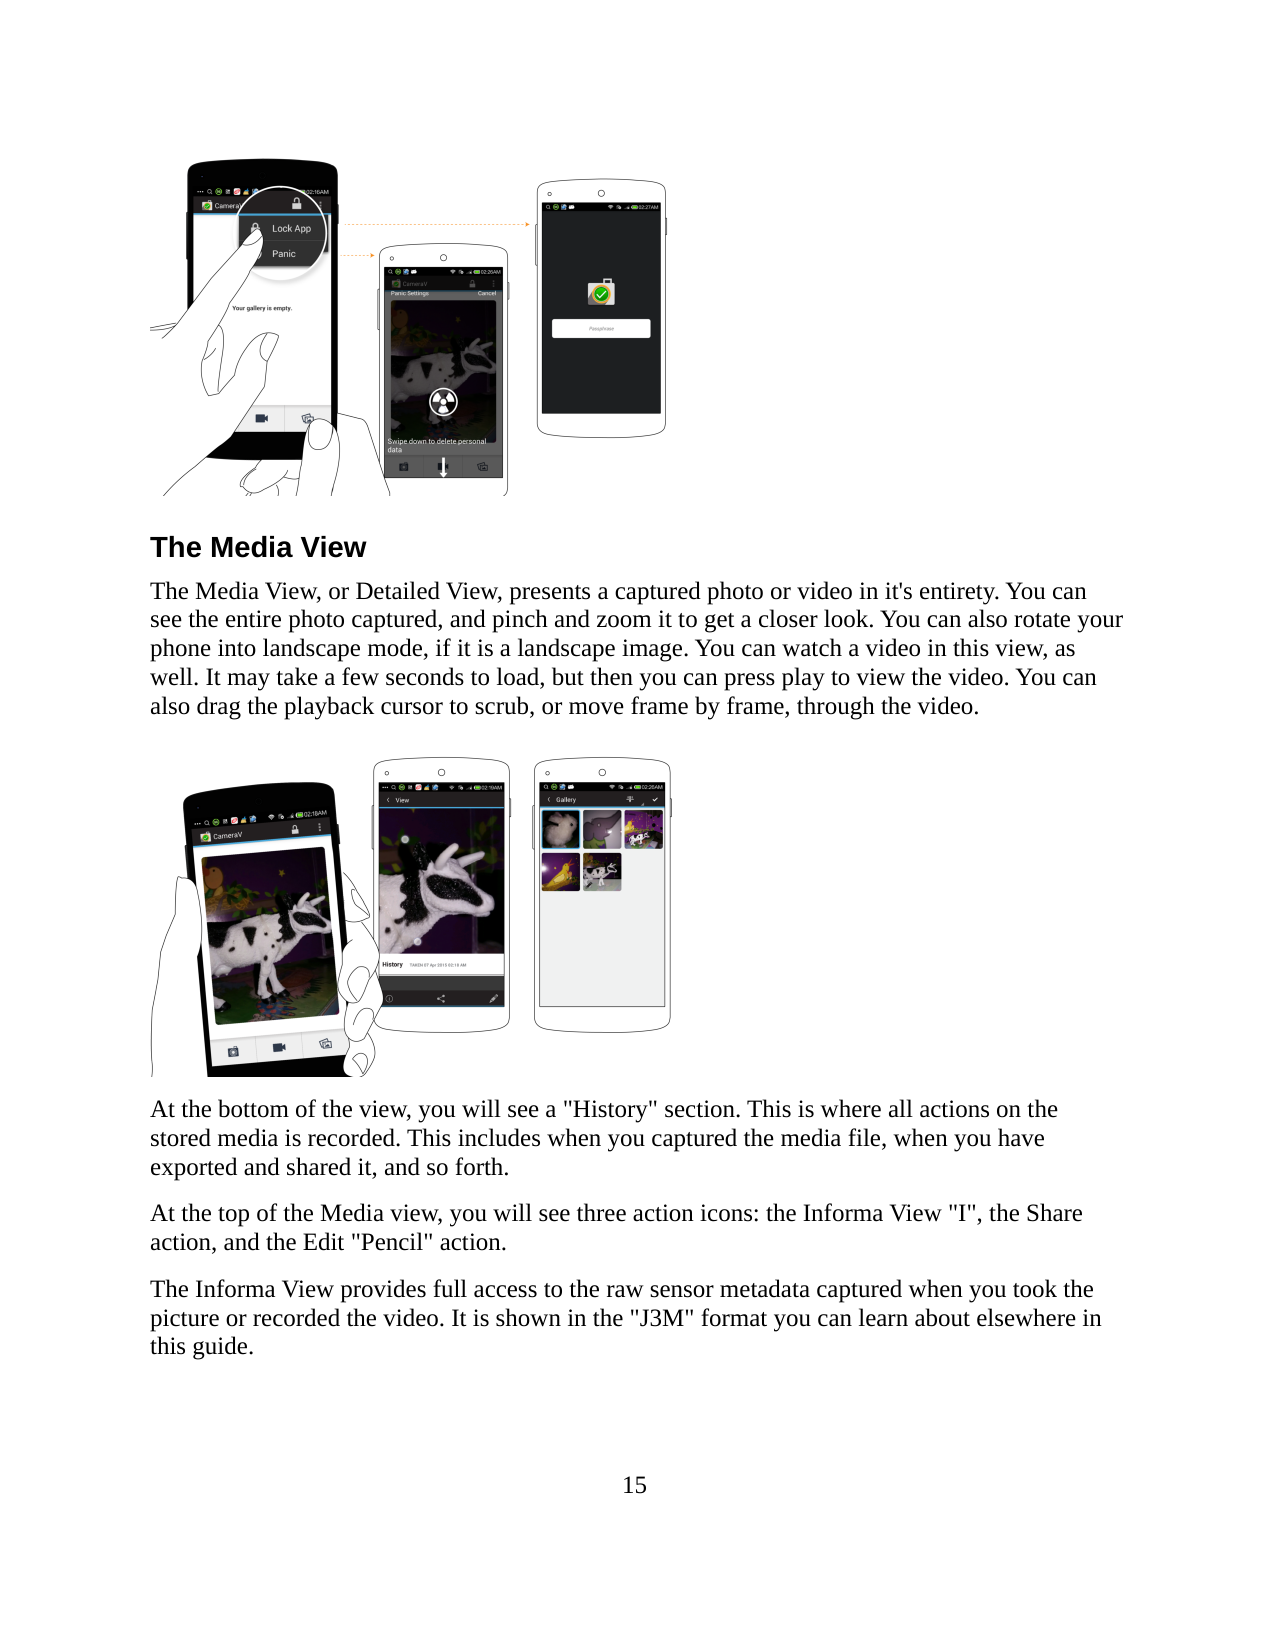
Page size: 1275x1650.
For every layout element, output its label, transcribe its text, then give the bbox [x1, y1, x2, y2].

text The Informa View provides full access to the raw sensor metadata captured when you took the picture or recorded the video. It is shown in the "J3M" format you can learn about elsewhere in this guide. [150, 1274, 1125, 1360]
subtitle The Media View [150, 530, 1125, 563]
text At the bottom of the view, you will see a "History" section. This is where all actions on the stored media is recorded. This includes when you captured the media file, when you have exported and shared it, and so forth. [150, 1094, 1125, 1181]
text The Media View, or Detailed View, presents a captured photo or video in it's entirety. You can see the entire photo captured, and pinch and zoom it to get a closer look. You can also rotate your phone into landscape mode, if it is a landscape image. You can watch a video in this view, as well. It may take a few seconds to load, but then you can press play to view the video. You can also drag the playback cursor to scrub, or move frame by frame, through the video. [150, 576, 1125, 719]
picture [150, 728, 696, 1077]
picture [150, 150, 696, 496]
text At the top of the Media view, you will see three action icons: the Informa View "I", the Share action, and the Edit "Pencil" action. [150, 1198, 1125, 1256]
